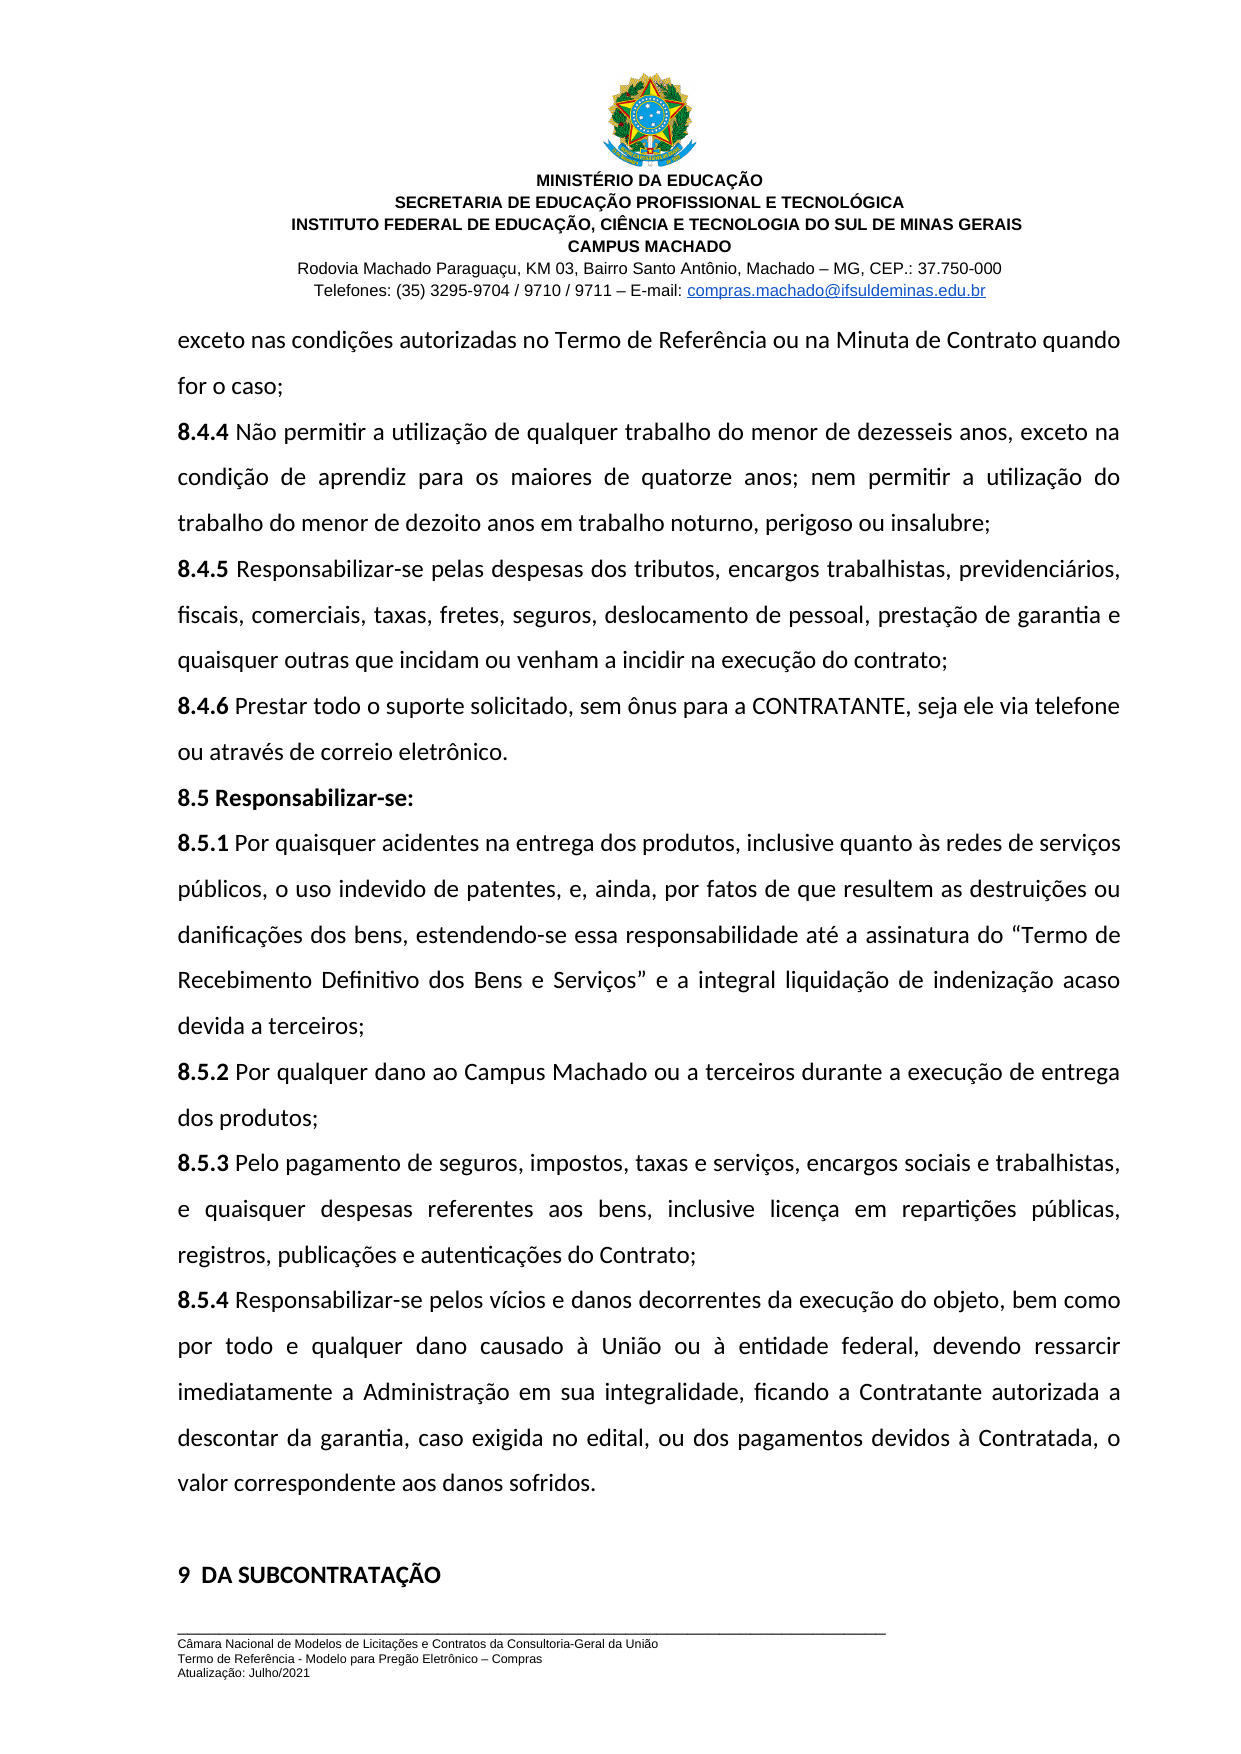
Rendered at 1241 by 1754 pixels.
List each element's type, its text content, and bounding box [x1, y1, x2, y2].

text exceto nas condições autorizadas no Termo de Referência ou na Minuta de Contrato quando for o caso; [177, 324, 1122, 401]
text 9 DA SUBCONTRATAÇÃO [177, 1559, 1122, 1589]
text 8.5.3 Pelo pagamento de seguros, impostos, taxas e serviços, encargos sociais e trabalhistas, e quaisquer despesas referentes aos bens, inclusive licença em repartições públicas, registros, publicações e autenticações do Contrato; [177, 1147, 1122, 1269]
picture [665, 145, 697, 167]
picture [643, 162, 658, 167]
picture [603, 73, 697, 167]
text 8.5.4 Responsabilizar-se pelos vícios e danos decorrentes da execução do objeto, bem como por todo e qualquer dano causado à União ou à entidade federal, devendo ressarcir imediatamente a Administração em sua integralidade, ficando a Contratante autorizada a descontar da garantia, caso exigida no edital, ou dos pagamentos devidos à Contratada, o valor correspondente aos danos sofridos. [177, 1285, 1122, 1498]
text 8.4.4 Não permitir a utilização de qualquer trabalho do menor de dezesseis anos, exceto na condição de aprendiz para os maiores de quatorze anos; nem permitir a utilização do trabalho do menor de dezoito anos em trabalho noturno, perigoso ou insalubre; [177, 416, 1122, 538]
picture [669, 149, 678, 154]
text 8.4.6 Prestar todo o suporte solicitado, sem ônus para a CONTRATANTE, seja ele via telefone ou através de correio eletrônico. [177, 690, 1122, 766]
text 8.4.5 Responsabilizar-se pelas despesas dos tributos, encargos trabalhistas, previdenciários, fiscais, comerciais, taxas, fretes, seguros, deslocamento de pessoal, prestação de garantia e quaisquer outras que incidam ou venham a incidir na execução do contrato; [177, 553, 1122, 675]
text 8.5.2 Por qualquer dano ao Campus Machado ou a terceiros durante a execução de entrega dos produtos; [177, 1056, 1122, 1132]
text 8.5 Responsabilizar-se: [177, 782, 1122, 812]
text 8.5.1 Por quaisquer acidentes na entrega dos produtos, inclusive quanto às redes de serviços públicos, o uso indevido de patentes, e, ainda, por fatos de que resultem as destruições ou danificações dos bens, estendendo-se essa responsabilidade até a assinatura do “Termo de Recebimento Definitivo dos Bens e Serviços” e a integral liquidação de indenização acaso devida a terceiros; [177, 827, 1122, 1041]
